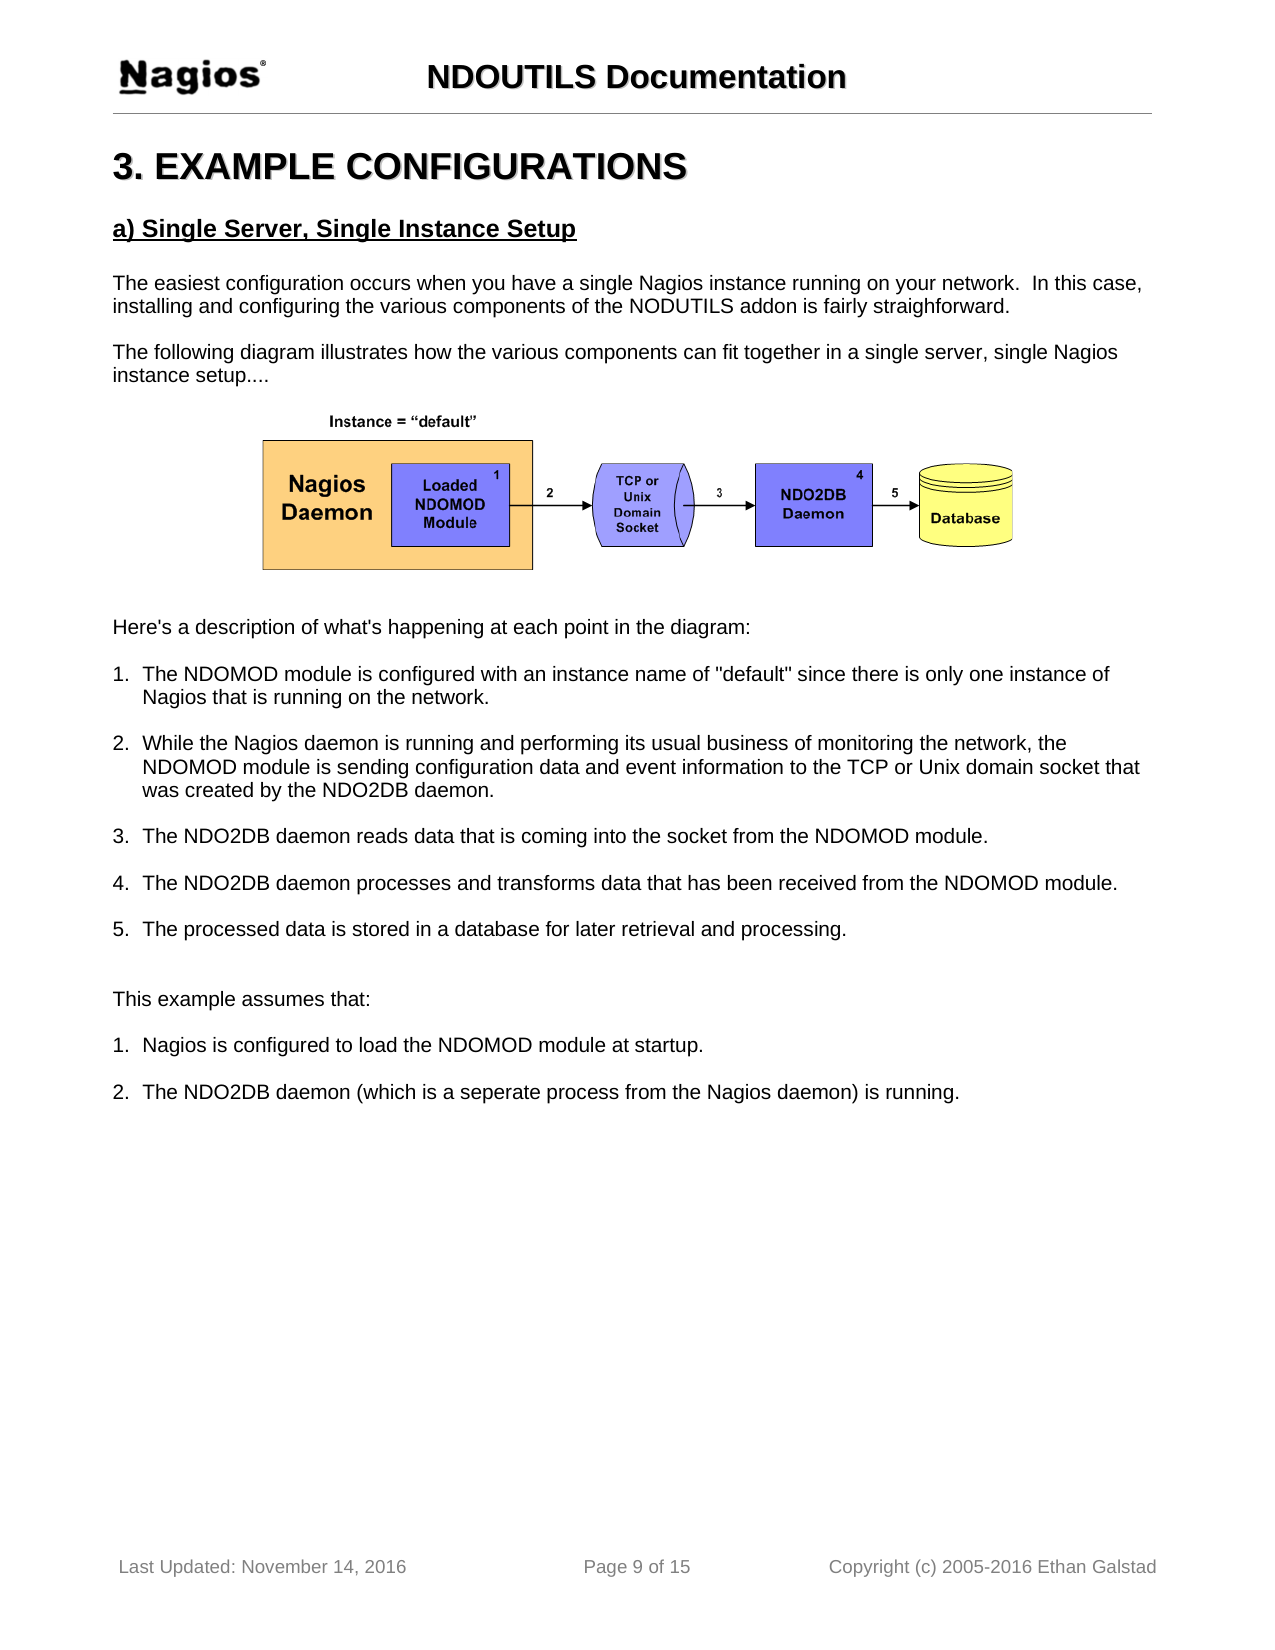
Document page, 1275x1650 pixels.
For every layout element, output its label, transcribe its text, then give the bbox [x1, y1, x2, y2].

text The easiest configuration occurs when you have a single Nagios instance running on your network. In this case, installing and configuring the various components of the NODUTILS addon is fairly straighforward. [112, 271, 1162, 318]
list The NDO2DB daemon (which is a seperate process from the Nagios daemon) is running. [112, 1081, 1162, 1104]
picture [118, 58, 268, 96]
text The following diagram illustrates how the various components can fit together in a single server, single Nagios instance setup.... [112, 341, 1162, 387]
text a) Single Server, Single Instance Setup [112, 215, 1162, 243]
list The NDO2DB daemon processes and transforms data that has been received from the NDOMOD module. [112, 871, 1162, 895]
text Here's a description of what's happening at each point in the diagram: [112, 616, 1162, 639]
list While the Nagios daemon is running and performing its usual business of monitoring the network, the NDOMOD module is sending configuration data and event information to the TCP or Unix domain socket that was created by the NDO2DB daemon. [112, 732, 1162, 802]
text This example assumes that: [112, 988, 1162, 1011]
list The processed data is stored in a database for later retrieval and processing. [112, 918, 1162, 941]
list The NDOMOD module is configured with an instance name of "default" since there is only one instance of Nagios that is running on the network. [112, 662, 1162, 709]
picture [262, 410, 1013, 570]
text 3. EXAMPLE CONFIGURATIONS [112, 145, 1162, 187]
list Nagios is configured to load the NDOMOD module at startup. [112, 1034, 1162, 1057]
list The NDO2DB daemon reads data that is coming into the socket from the NDOMOD module. [112, 825, 1162, 848]
